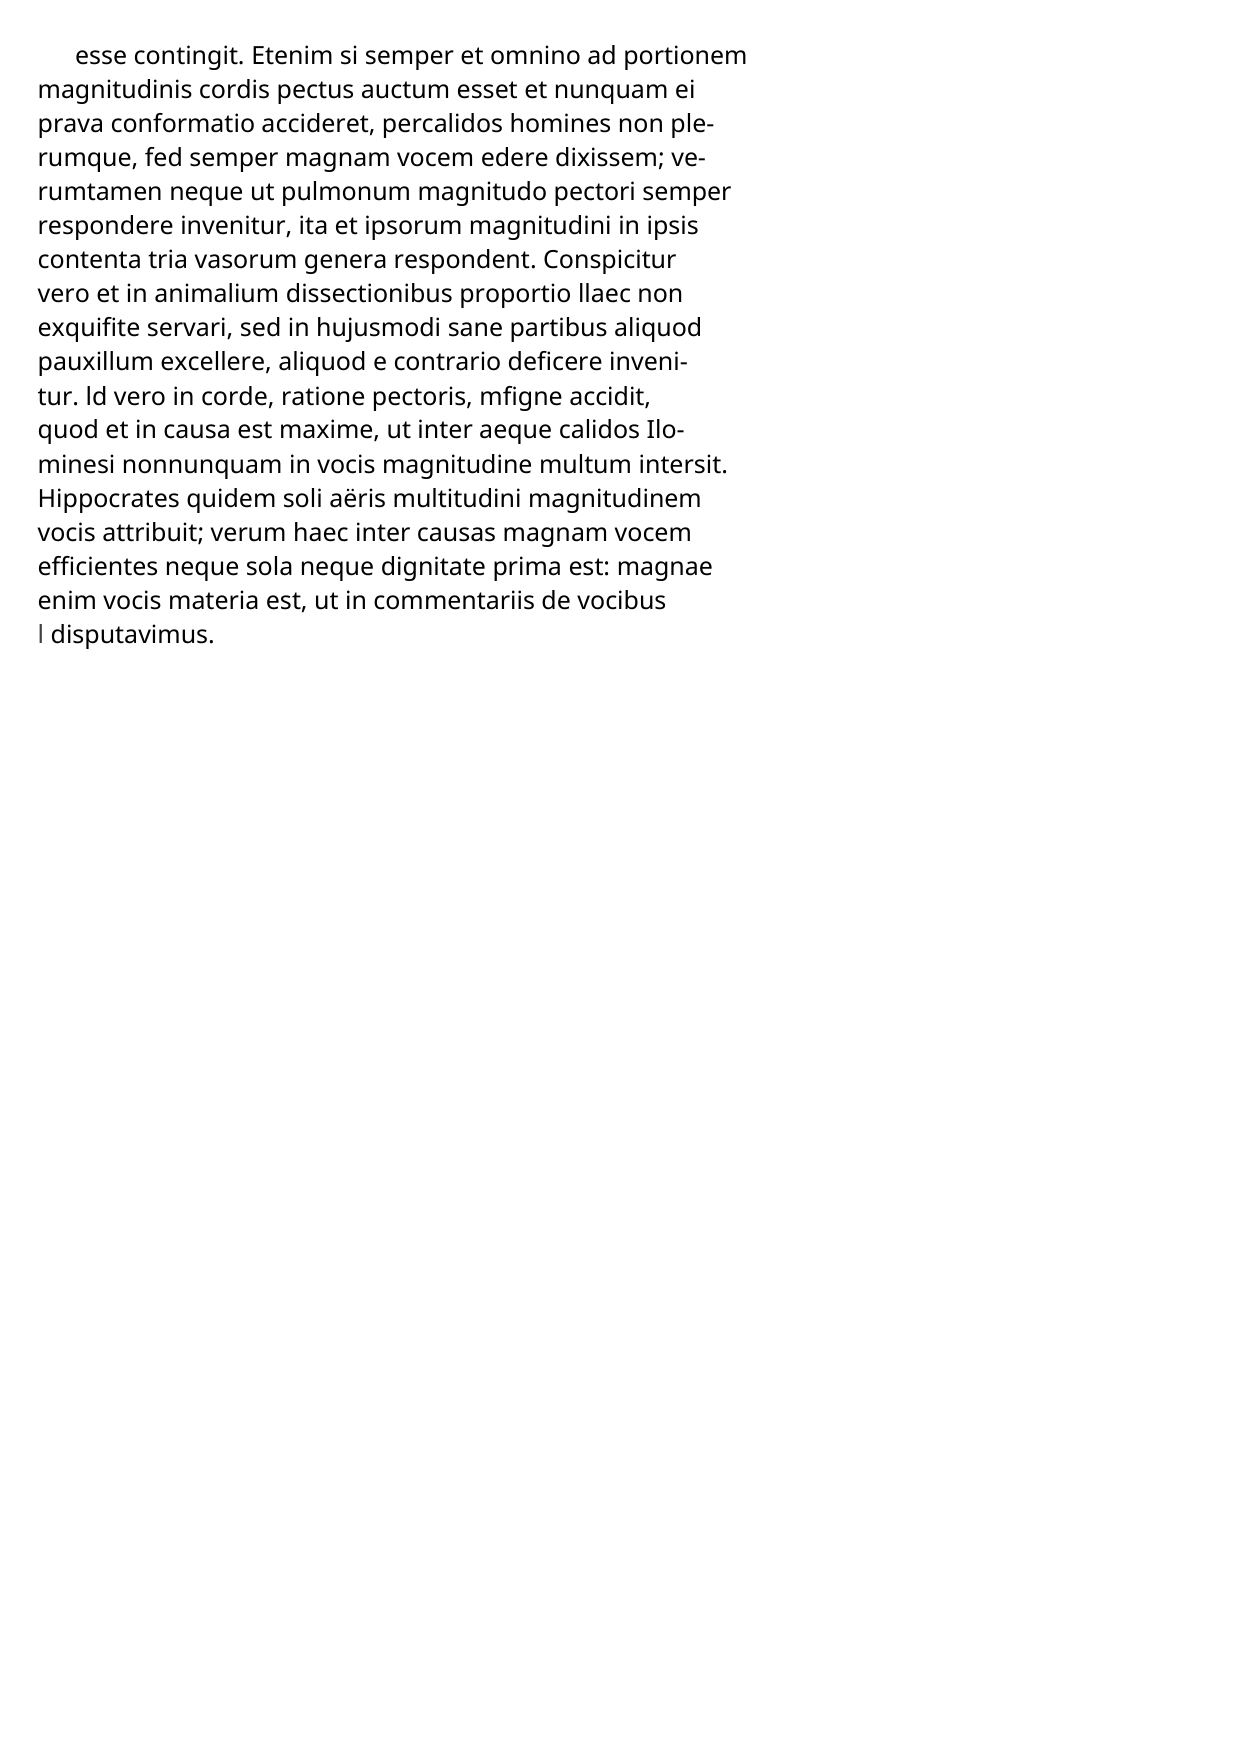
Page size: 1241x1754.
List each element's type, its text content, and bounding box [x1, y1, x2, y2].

text esse contingit. Etenim si semper et omnino ad portionem magnitudinis cordis pectus auctum esset et nunquam ei prava conformatio accideret, percalidos homines non ple- rumque, fed semper magnam vocem edere dixissem; ve- rumtamen neque ut pulmonum magnitudo pectori semper respondere invenitur, ita et ipsorum magnitudini in ipsis contenta tria vasorum genera respondent. Conspicitur vero et in animalium dissectionibus proportio llaec non exquifite servari, sed in hujusmodi sane partibus aliquod pauxillum excellere, aliquod e contrario deficere inveni- tur. ld vero in corde, ratione pectoris, mfigne accidit, quod et in causa est maxime, ut inter aeque calidos Ilo- minesi nonnunquam in vocis magnitudine multum intersit. Hippocrates quidem soli aëris multitudini magnitudinem vocis attribuit; verum haec inter causas magnam vocem efficientes neque sola neque dignitate prima est: magnae enim vocis materia est, ut in commentariis de vocibus l disputavimus. [37, 37, 1203, 651]
